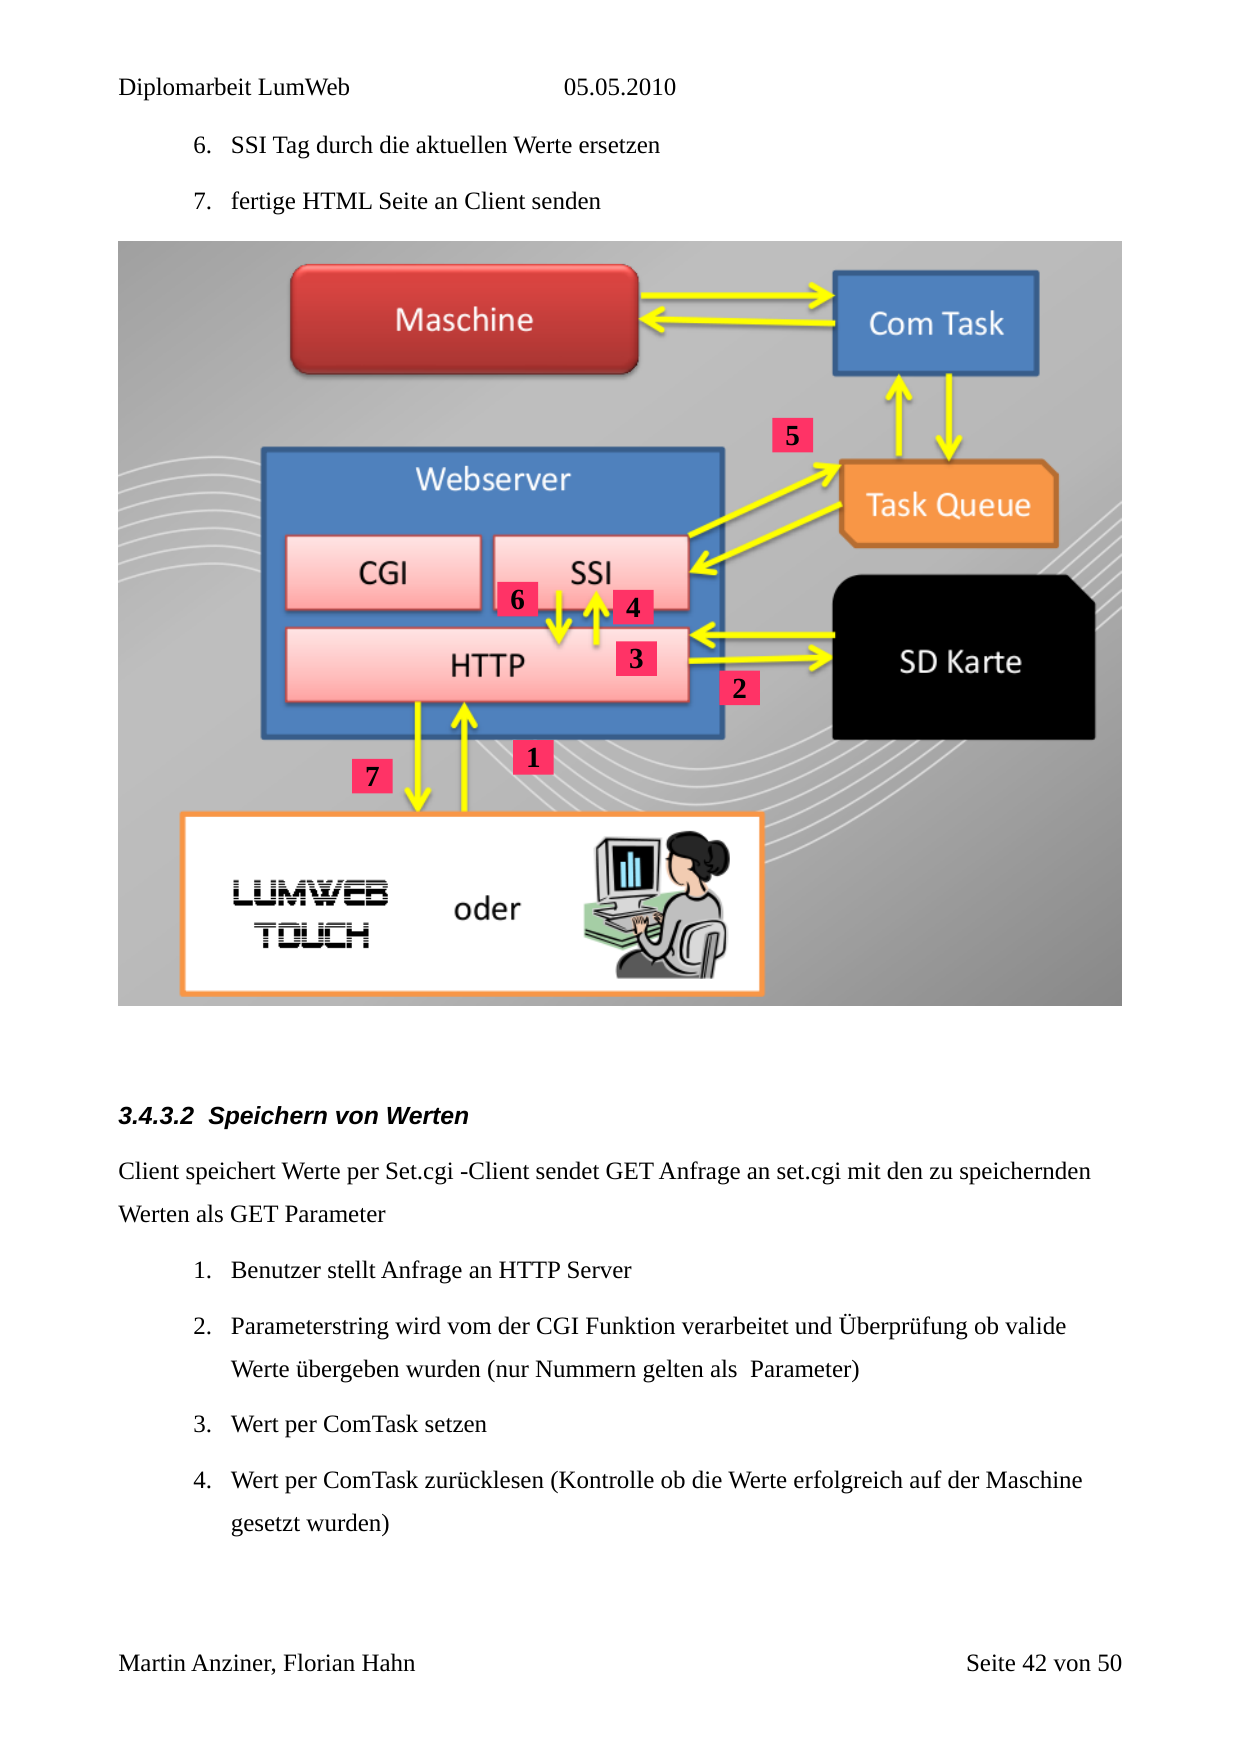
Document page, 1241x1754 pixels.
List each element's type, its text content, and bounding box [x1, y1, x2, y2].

picture [118, 241, 1122, 1006]
list Benutzer stellt Anfrage an HTTP Server [193, 1255, 1122, 1284]
list Wert per ComTask setzen [193, 1409, 1122, 1438]
text Client speichert Werte per Set.cgi -Client sendet GET Anfrage an set.cgi mit den zu speichernden Werten als GET Parameter [118, 1156, 1122, 1228]
list fertige HTML Seite an Client senden [193, 186, 1122, 214]
subtitle Speichern von Werten [118, 1101, 1122, 1129]
list Wert per ComTask zurücklesen (Kontrolle ob die Werte erfolgreich auf der Maschine gesetzt wurden) [193, 1465, 1122, 1537]
list SSI Tag durch die aktuellen Werte ersetzen [193, 130, 1122, 159]
list Parameterstring wird vom der CGI Funktion verarbeitet und Überprüfung ob valide Werte übergeben wurden (nur Nummern gelten als Parameter) [193, 1311, 1122, 1383]
